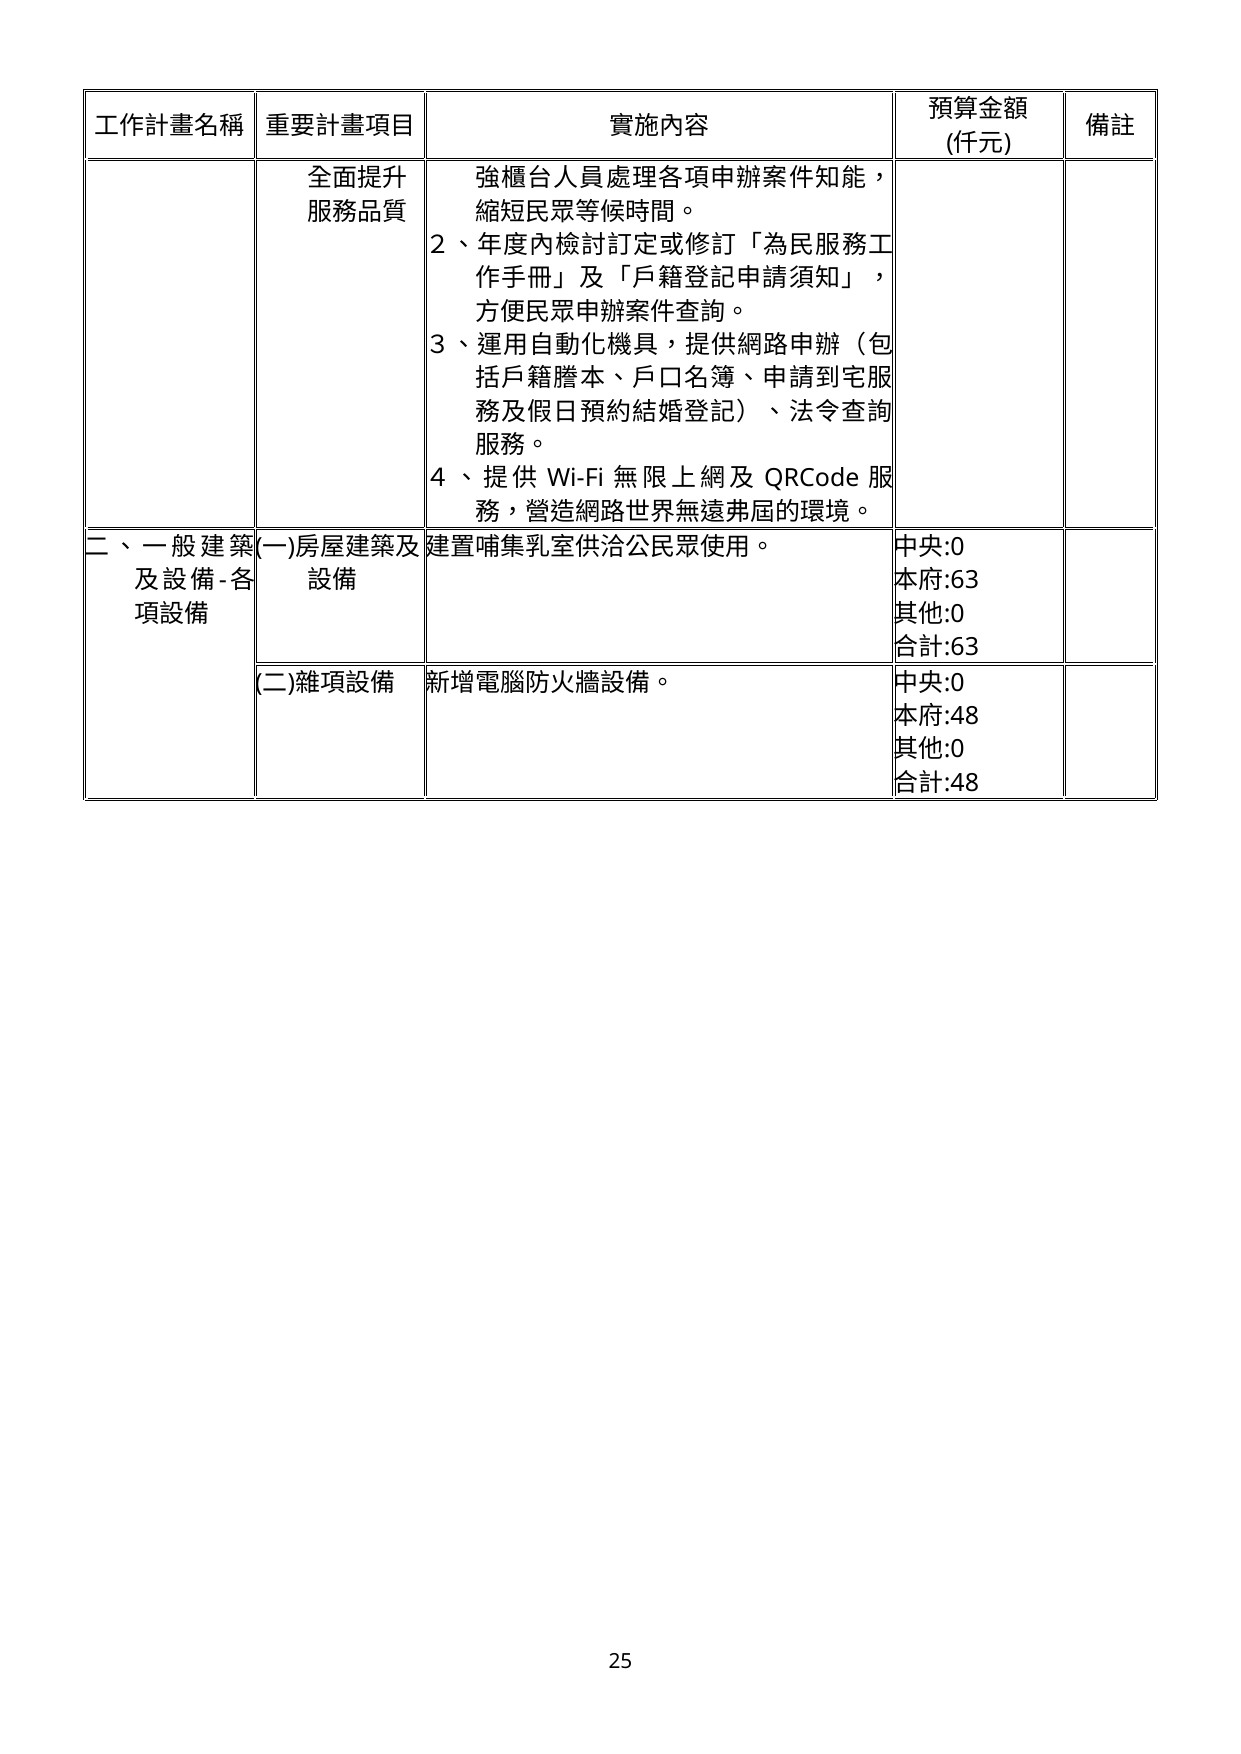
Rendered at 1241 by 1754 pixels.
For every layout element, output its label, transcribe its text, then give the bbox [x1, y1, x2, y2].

table_header 工作計畫名稱 [84, 90, 255, 158]
table_cell [896, 161, 1063, 527]
table_header 重要計畫項目 [255, 90, 425, 158]
table_cell 中央:0 本府:63 其他:0 合計:63 [896, 530, 1063, 662]
table_header 預算金額 (仟元) [894, 90, 1064, 158]
table_cell (一)房屋建築及設備 [257, 530, 424, 662]
table_cell 中央:0 本府:48 其他:0 合計:48 [894, 666, 1064, 798]
table_header 備註 [1064, 90, 1156, 158]
table_cell 強櫃台人員處理各項申辦案件知能，縮短民眾等候時間。 ２、年度內檢討訂定或修訂「為民服務工作手冊」及「戶籍登記申請須知」，方便民眾申辦案件查詢。 ３、運用自動化機具，提供網路申辦（包括戶籍謄本、戶口名簿、申請到宅服務及假日預約結婚登記）、法令查詢服務。 ４、提供Wi-Fi無限上網及QRCode服務，營造網路世界無遠弗屆的環境。 [427, 161, 892, 527]
table_cell [1066, 527, 1156, 662]
table_cell [84, 158, 255, 527]
table_cell (二)雜項設備 [255, 666, 425, 798]
table_cell 建置哺集乳室供洽公民眾使用。 [427, 530, 892, 662]
table_header 實施內容 [425, 90, 893, 158]
table_cell 新增電腦防火牆設備。 [425, 662, 893, 798]
table_cell 二、一般建築及設備-各項設備 [84, 527, 255, 798]
table_cell 全面提升服務品質 [257, 161, 424, 527]
table_cell [1064, 158, 1156, 527]
table_cell [1064, 662, 1156, 798]
